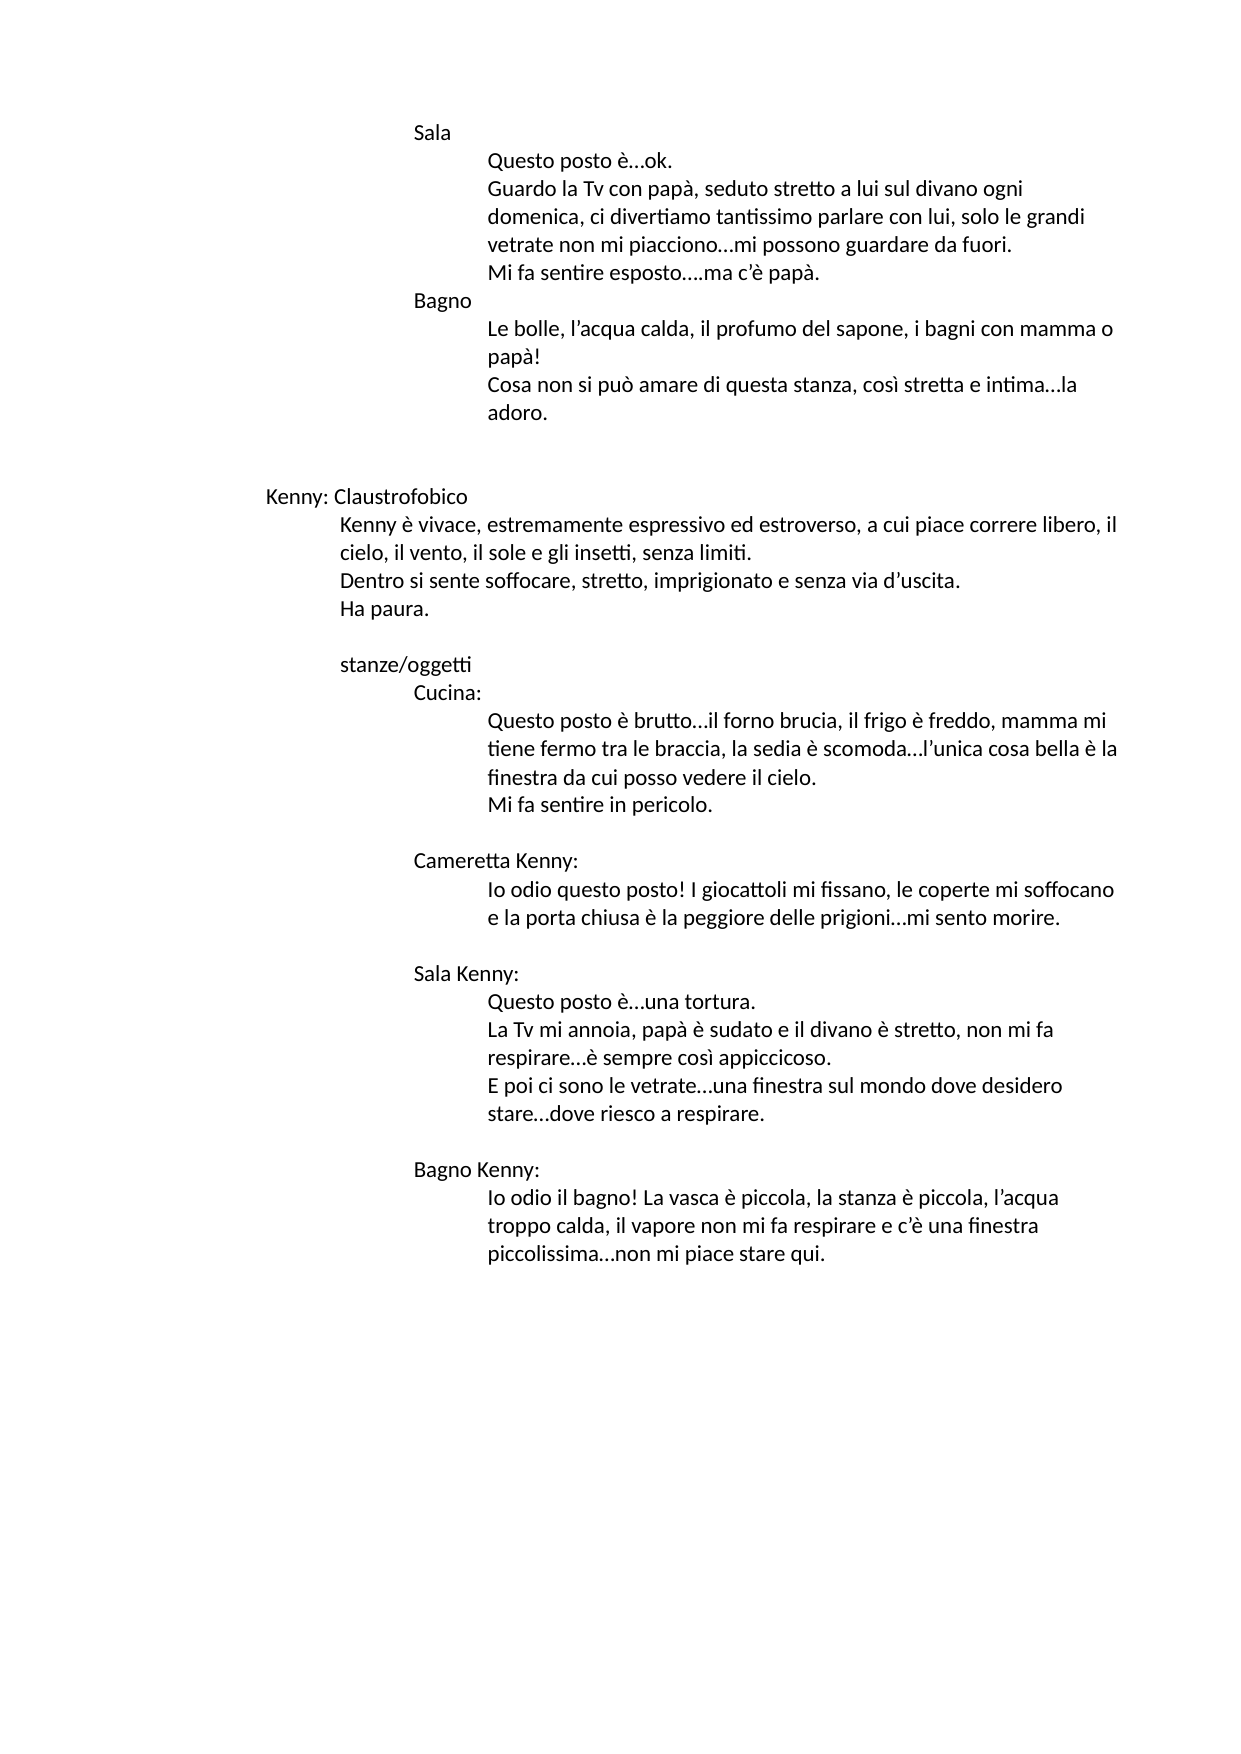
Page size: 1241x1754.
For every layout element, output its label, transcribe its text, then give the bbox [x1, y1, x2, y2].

text Le bolle, l’acqua calda, il profumo del sapone, i bagni con mamma o papà! Cosa non si può amare di questa stanza, così stretta e intima…la adoro. [487, 314, 1122, 426]
text Cameretta Kenny: [413, 847, 1122, 875]
text Sala Kenny: [413, 959, 1122, 987]
text Questo posto è…ok. Guardo la Tv con papà, seduto stretto a lui sul divano ogni domenica, ci divertiamo tantissimo parlare con lui, solo le grandi vetrate non mi piacciono…mi possono guardare da fuori. [487, 146, 1122, 258]
text Bagno [413, 286, 1122, 314]
text Questo posto è…una tortura. La Tv mi annoia, papà è sudato e il divano è stretto, non mi fa respirare…è sempre così appiccicoso. E poi ci sono le vetrate…una finestra sul mondo dove desidero stare…dove riesco a respirare. [487, 987, 1122, 1127]
text Mi fa sentire esposto….ma c’è papà. [487, 258, 1122, 286]
text Sala [413, 118, 1122, 146]
text Io odio questo posto! I giocattoli mi fissano, le coperte mi soffocano e la porta chiusa è la peggiore delle prigioni…mi sento morire. [487, 875, 1122, 931]
text Io odio il bagno! La vasca è piccola, la stanza è piccola, l’acqua troppo calda, il vapore non mi fa respirare e c’è una finestra piccolissima…non mi piace stare qui. [487, 1183, 1122, 1267]
text Bagno Kenny: [413, 1155, 1122, 1183]
text stanze/oggetti [340, 651, 1122, 678]
text Cucina: [413, 678, 1122, 707]
text Questo posto è brutto…il forno brucia, il frigo è freddo, mamma mi tiene fermo tra le braccia, la sedia è scomoda…l’unica cosa bella è la finestra da cui posso vedere il cielo. Mi fa sentire in pericolo. [487, 707, 1122, 819]
text Kenny è vivace, estremamente espressivo ed estroverso, a cui piace correre libero, il cielo, il vento, il sole e gli insetti, senza limiti. Dentro si sente soffocare, stretto, imprigionato e senza via d’uscita. Ha paura. [340, 510, 1122, 622]
text Kenny: Claustrofobico [266, 482, 1122, 510]
